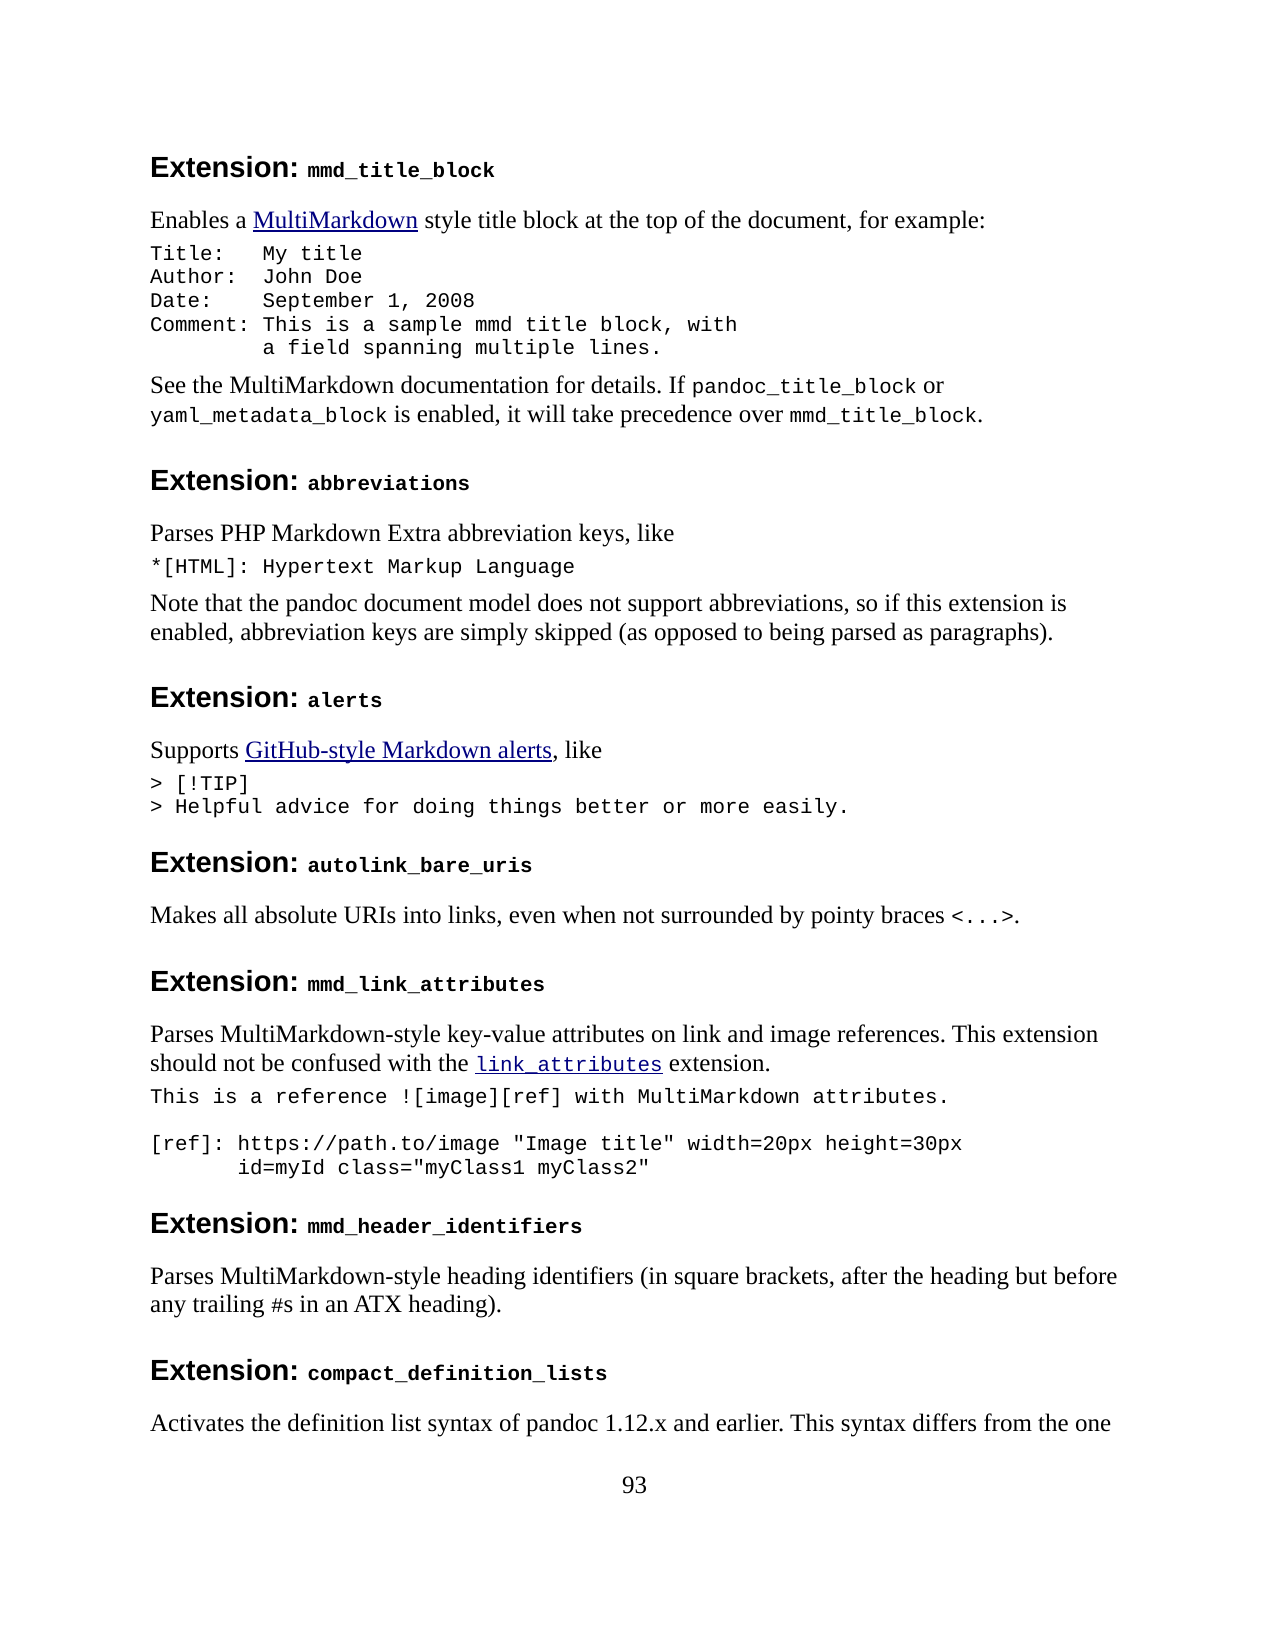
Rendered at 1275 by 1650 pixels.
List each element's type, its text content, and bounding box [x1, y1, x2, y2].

subtitle Extension: autolink_bare_uris [150, 845, 1125, 879]
subtitle Extension: abbreviations [150, 463, 1125, 497]
text [ref]: https://path.to/image "Image title" width=20px height=30px [150, 1133, 1125, 1157]
subtitle Extension: mmd_title_block [150, 150, 1125, 184]
text See the MultiMarkdown documentation for details. If pandoc_title_block or yaml_metadata_block is enabled, it will take precedence over mmd_title_block. [150, 370, 1125, 429]
text Parses PHP Markdown Extra abbreviation keys, like [150, 518, 1125, 547]
text Parses MultiMarkdown-style heading identifiers (in square brackets, after the heading but before any trailing #s in an ATX heading). [150, 1261, 1125, 1319]
text Date: September 1, 2008 [150, 290, 1125, 314]
text a field spanning multiple lines. [150, 337, 1125, 361]
text Activates the definition list syntax of pandoc 1.12.x and earlier. This syntax differs from the one [150, 1408, 1125, 1437]
text > [!TIP] [150, 773, 1125, 796]
text > Helpful advice for doing things better or more easily. [150, 796, 1125, 820]
subtitle Extension: mmd_header_identifiers [150, 1206, 1125, 1239]
text This is a reference ![image][ref] with MultiMarkdown attributes. [150, 1086, 1125, 1110]
text Parses MultiMarkdown-style key-value attributes on link and image references. This extension should not be confused with the link_attributes extension. [150, 1019, 1125, 1077]
text *[HTML]: Hypertext Markup Language [150, 556, 1125, 579]
subtitle Extension: mmd_link_attributes [150, 964, 1125, 997]
text Makes all absolute URIs into links, even when not surrounded by pointy braces <...>. [150, 900, 1125, 930]
text Comment: This is a sample mmd title block, with [150, 314, 1125, 337]
text Enables a MultiMarkdown style title block at the top of the document, for example: [150, 205, 1125, 234]
text Note that the pandoc document model does not support abbreviations, so if this extension is enabled, abbreviation keys are simply skipped (as opposed to being parsed as paragraphs). [150, 588, 1125, 646]
subtitle Extension: alerts [150, 680, 1125, 714]
text Author: John Doe [150, 266, 1125, 290]
text id=myId class="myClass1 myClass2" [150, 1157, 1125, 1181]
text Title: My title [150, 243, 1125, 266]
text Supports GitHub-style Markdown alerts, like [150, 735, 1125, 764]
subtitle Extension: compact_definition_lists [150, 1353, 1125, 1387]
